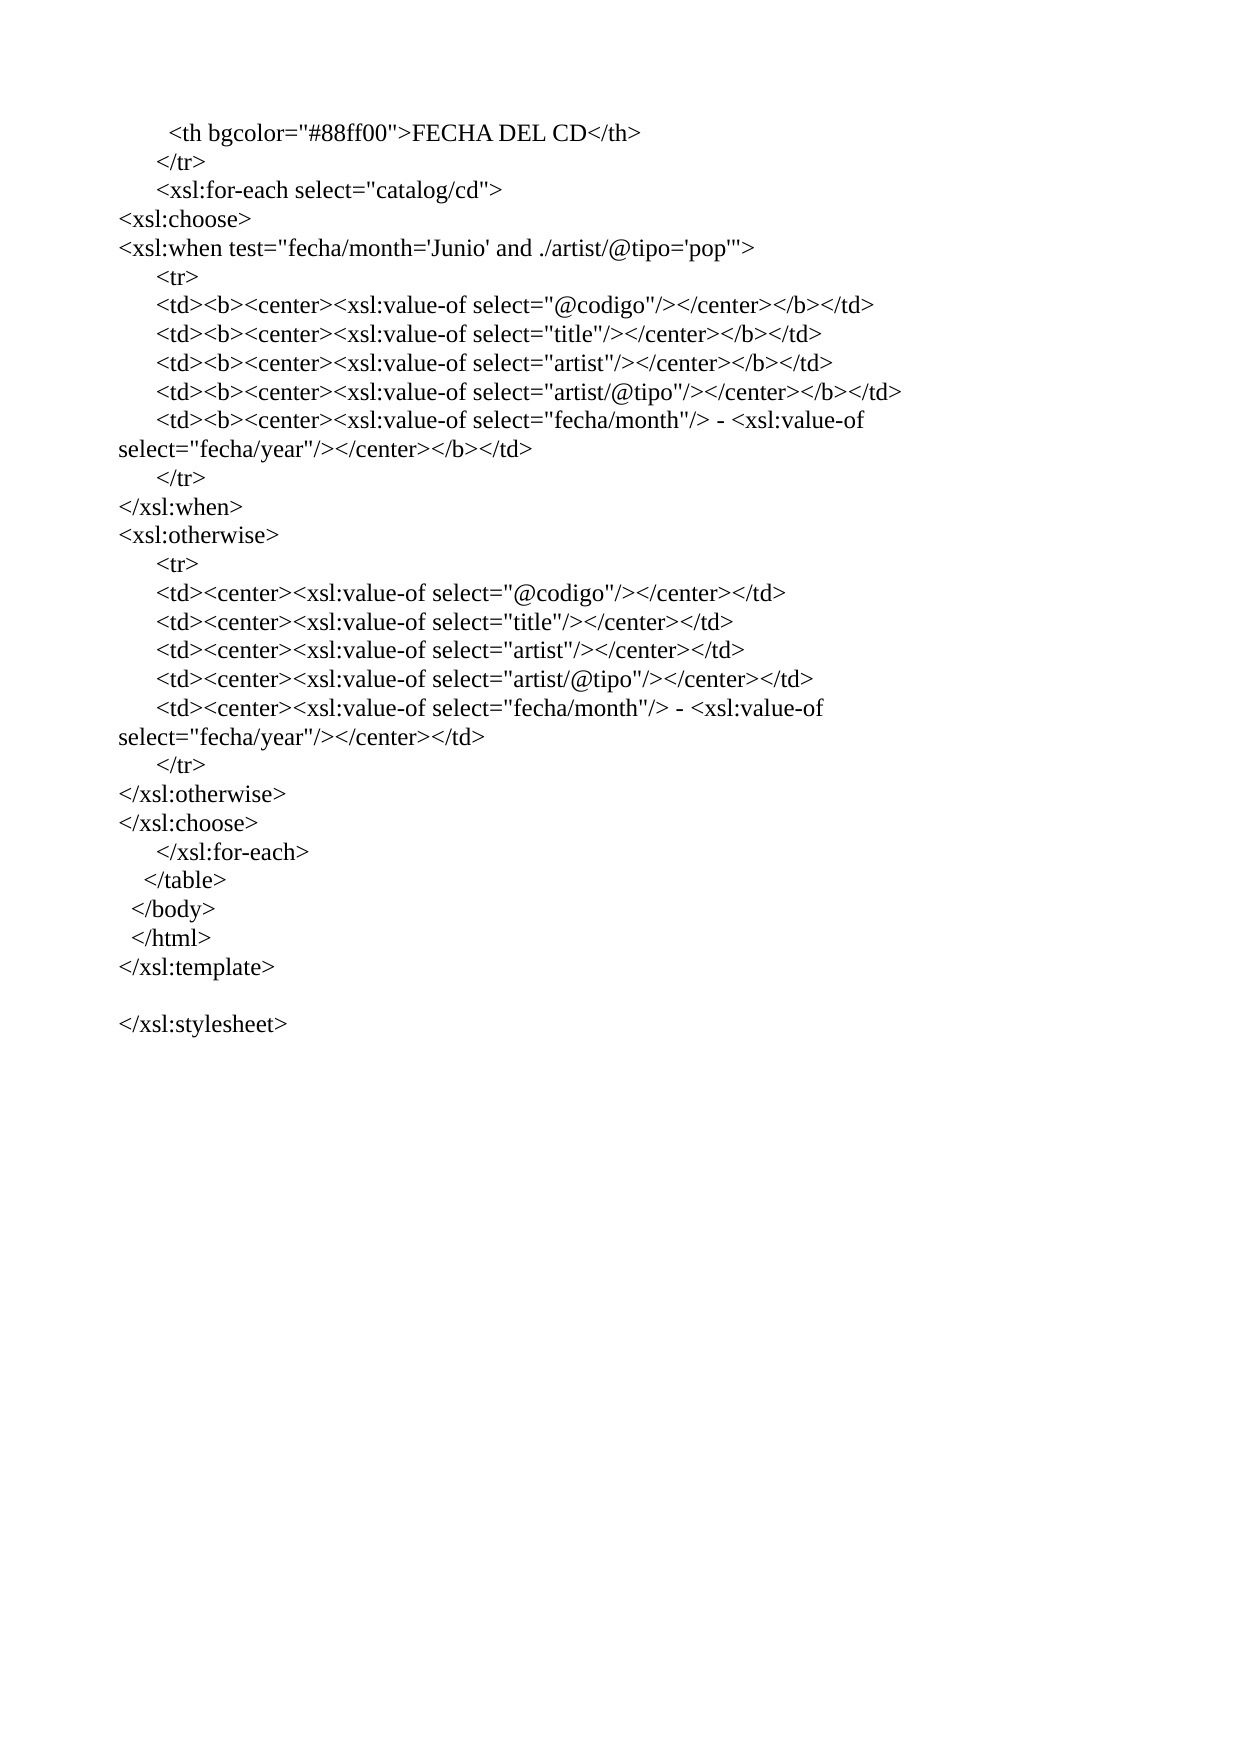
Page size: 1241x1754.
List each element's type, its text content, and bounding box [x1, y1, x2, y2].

text <xsl:otherwise> [118, 521, 1122, 549]
text </xsl:choose> [118, 808, 1122, 837]
text </tr> [118, 751, 1122, 779]
text <td><center><xsl:value-of select="title"/></center></td> [118, 607, 1122, 636]
text <td><center><xsl:value-of select="@codigo"/></center></td> [118, 578, 1122, 607]
text <tr> [118, 549, 1122, 578]
text </body> [118, 894, 1122, 923]
text </xsl:for-each> [118, 837, 1122, 866]
text <tr> [118, 262, 1122, 291]
text <td><center><xsl:value-of select="artist"/></center></td> [118, 636, 1122, 664]
text <td><center><xsl:value-of select="artist/@tipo"/></center></td> [118, 664, 1122, 693]
text <td><center><xsl:value-of select="fecha/month"/> - <xsl:value-of select="fecha/year"/></center></td> [118, 693, 1122, 751]
text </table> [118, 866, 1122, 894]
text </tr> [118, 463, 1122, 492]
text </html> [118, 923, 1122, 952]
text </xsl:when> [118, 492, 1122, 521]
text <td><b><center><xsl:value-of select="@codigo"/></center></b></td> [118, 291, 1122, 319]
text <xsl:for-each select="catalog/cd"> [118, 176, 1122, 204]
text <td><b><center><xsl:value-of select="artist/@tipo"/></center></b></td> [118, 377, 1122, 406]
text <th bgcolor="#88ff00">FECHA DEL CD</th> [118, 118, 1122, 147]
text </xsl:otherwise> [118, 779, 1122, 808]
text <td><b><center><xsl:value-of select="fecha/month"/> - <xsl:value-of select="fecha/year"/></center></b></td> [118, 406, 1122, 463]
text <td><b><center><xsl:value-of select="artist"/></center></b></td> [118, 348, 1122, 377]
text <xsl:when test="fecha/month='Junio' and ./artist/@tipo='pop'"> [118, 233, 1122, 262]
text <xsl:choose> [118, 204, 1122, 233]
text </tr> [118, 147, 1122, 176]
text </xsl:stylesheet> [118, 1009, 1122, 1038]
text </xsl:template> [118, 952, 1122, 981]
text <td><b><center><xsl:value-of select="title"/></center></b></td> [118, 319, 1122, 348]
